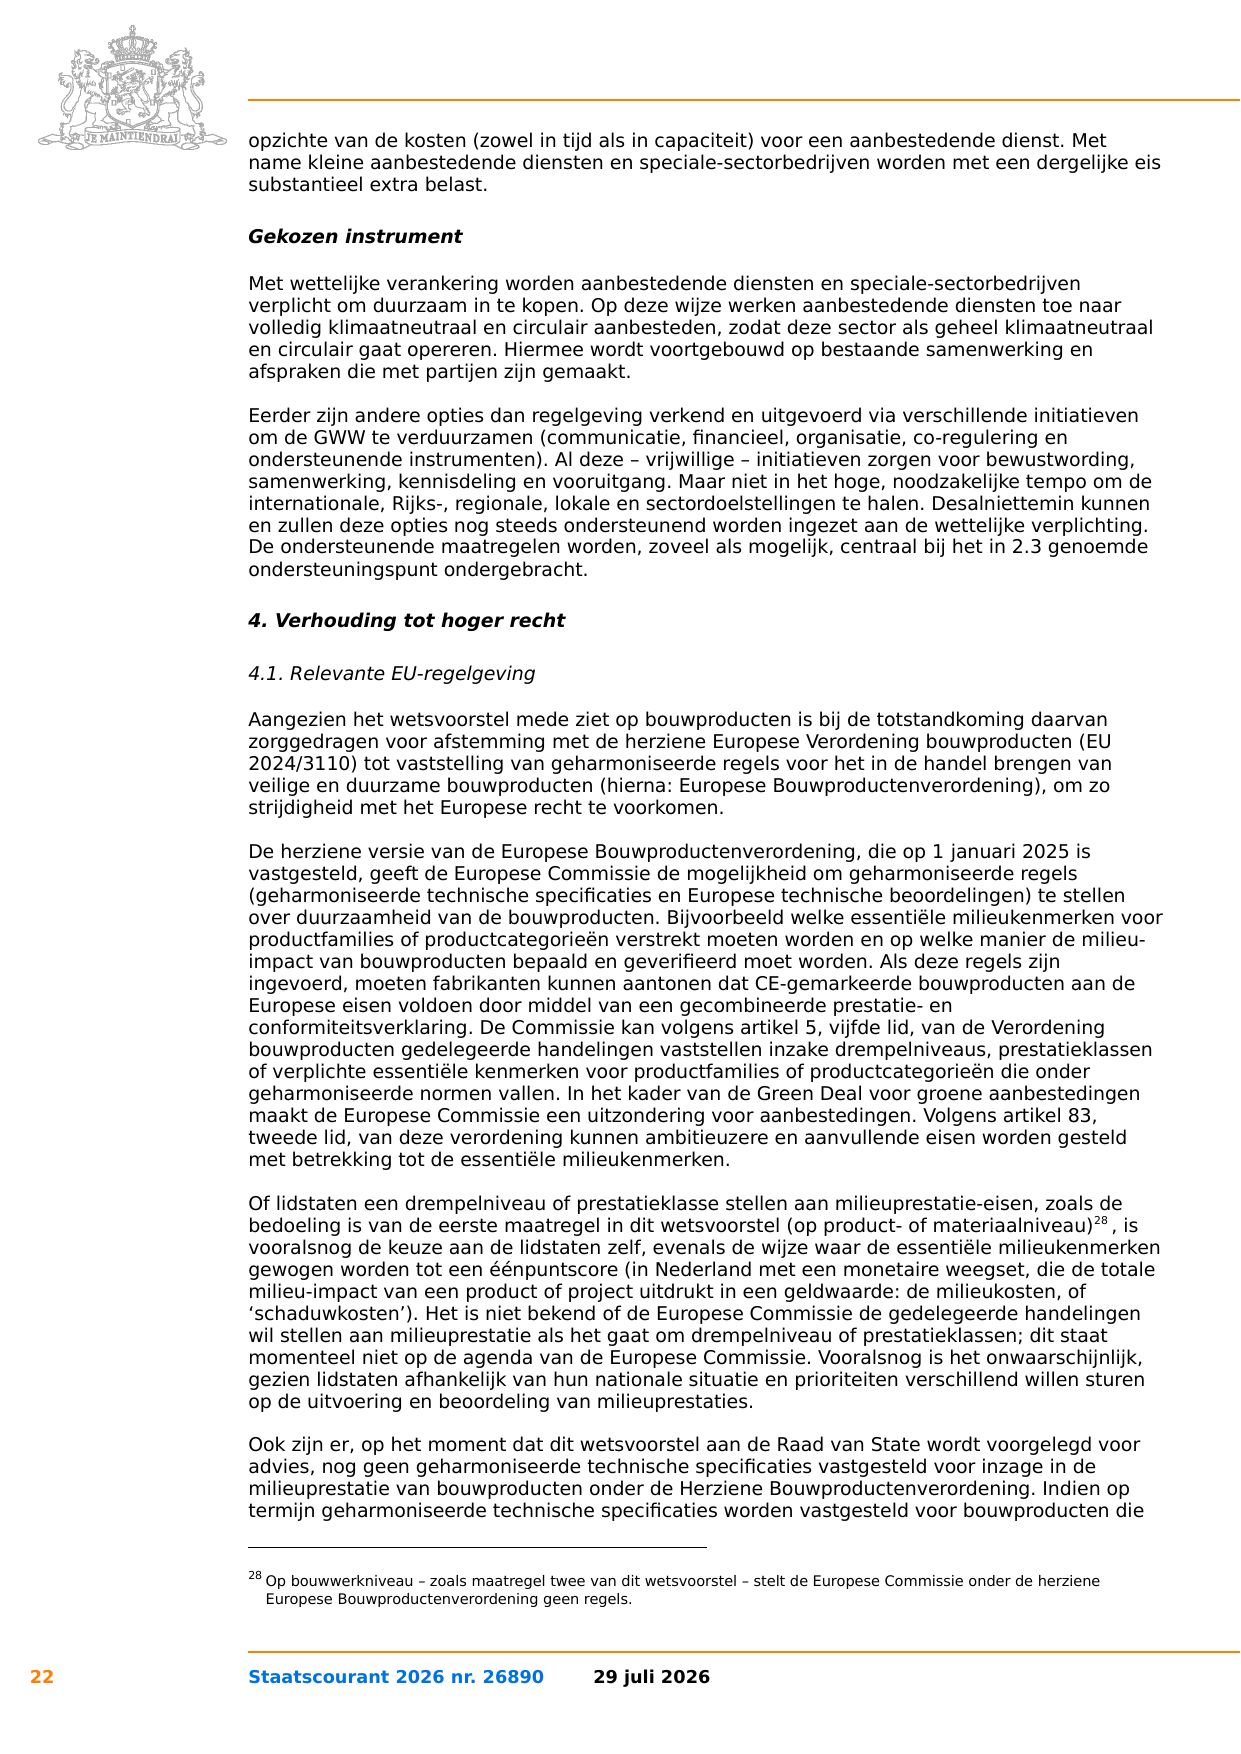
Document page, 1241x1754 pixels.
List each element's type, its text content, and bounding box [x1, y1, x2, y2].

text Aangezien het wetsvoorstel mede ziet op bouwproducten is bij de totstandkoming daarvan zorggedragen voor afstemming met de herziene Europese Verordening bouwproducten (EU 2024/3110) tot vaststelling van geharmoniseerde regels voor het in de handel brengen van veilige en duurzame bouwproducten (hierna: Europese Bouwproductenverordening), om zo strijdigheid met het Europese recht te voorkomen. [248, 709, 1163, 819]
subtitle 4.1. Relevante EU-regelgeving [248, 662, 1163, 684]
subtitle 4. Verhouding tot hoger recht [248, 610, 1163, 632]
text Op bouwwerkniveau – zoals maatregel twee van dit wetsvoorstel – stelt de Europese Commissie onder de herziene Europese Bouwproductenverordening geen regels. [248, 1569, 1163, 1608]
picture [38, 25, 227, 150]
text opzichte van de kosten (zowel in tijd als in capaciteit) voor een aanbestedende dienst. Met name kleine aanbestedende diensten en speciale-sectorbedrijven worden met een dergelijke eis substantieel extra belast. [248, 130, 1163, 196]
text Of lidstaten een drempelniveau of prestatieklasse stellen aan milieuprestatie-eisen, zoals de bedoeling is van de eerste maatregel in dit wetsvoorstel (op product- of materiaalniveau), is vooralsnog de keuze aan de lidstaten zelf, evenals de wijze waar de essentiële milieukenmerken gewogen worden tot een éénpuntscore (in Nederland met een monetaire weegset, die de totale milieu-impact van een product of project uitdrukt in een geldwaarde: de milieukosten, of ‘schaduwkosten’). Het is niet bekend of de Europese Commissie de gedelegeerde handelingen wil stellen aan milieuprestatie als het gaat om drempelniveau of prestatieklassen; dit staat momenteel niet op de agenda van de Europese Commissie. Vooralsnog is het onwaarschijnlijk, gezien lidstaten afhankelijk van hun nationale situatie en prioriteiten verschillend willen sturen op de uitvoering en beoordeling van milieuprestaties. [248, 1193, 1163, 1412]
text Eerder zijn andere opties dan regelgeving verkend en uitgevoerd via verschillende initiatieven om de GWW te verduurzamen (communicatie, financieel, organisatie, co-regulering en ondersteunende instrumenten). Al deze – vrijwillige – initiatieven zorgen voor bewustwording, samenwerking, kennisdeling en vooruitgang. Maar niet in het hoge, noodzakelijke tempo om de internationale, Rijks-, regionale, lokale en sectordoelstellingen te halen. Desalniettemin kunnen en zullen deze opties nog steeds ondersteunend worden ingezet aan de wettelijke verplichting. De ondersteunende maatregelen worden, zoveel als mogelijk, centraal bij het in 2.3 genoemde ondersteuningspunt ondergebracht. [248, 404, 1163, 580]
text De herziene versie van de Europese Bouwproductenverordening, die op 1 januari 2025 is vastgesteld, geeft de Europese Commissie de mogelijkheid om geharmoniseerde regels (geharmoniseerde technische specificaties en Europese technische beoordelingen) te stellen over duurzaamheid van de bouwproducten. Bijvoorbeeld welke essentiële milieukenmerken voor productfamilies of productcategorieën verstrekt moeten worden en op welke manier de milieu-impact van bouwproducten bepaald en geverifieerd moet worden. Als deze regels zijn ingevoerd, moeten fabrikanten kunnen aantonen dat CE-gemarkeerde bouwproducten aan de Europese eisen voldoen door middel van een gecombineerde prestatie- en conformiteitsverklaring. De Commissie kan volgens artikel 5, vijfde lid, van de Verordening bouwproducten gedelegeerde handelingen vaststellen inzake drempelniveaus, prestatieklassen of verplichte essentiële kenmerken voor productfamilies of productcategorieën die onder geharmoniseerde normen vallen. In het kader van de Green Deal voor groene aanbestedingen maakt de Europese Commissie een uitzondering voor aanbestedingen. Volgens artikel 83, tweede lid, van deze verordening kunnen ambitieuzere en aanvullende eisen worden gesteld met betrekking tot de essentiële milieukenmerken. [248, 841, 1163, 1171]
subtitle Gekozen instrument [248, 226, 1163, 248]
text Ook zijn er, op het moment dat dit wetsvoorstel aan de Raad van State wordt voorgelegd voor advies, nog geen geharmoniseerde technische specificaties vastgesteld voor inzage in de milieuprestatie van bouwproducten onder de Herziene Bouwproductenverordening. Indien op termijn geharmoniseerde technische specificaties worden vastgesteld voor bouwproducten die [248, 1434, 1163, 1522]
text Met wettelijke verankering worden aanbestedende diensten en speciale-sectorbedrijven verplicht om duurzaam in te kopen. Op deze wijze werken aanbestedende diensten toe naar volledig klimaatneutraal en circulair aanbesteden, zodat deze sector als geheel klimaatneutraal en circulair gaat opereren. Hiermee wordt voortgebouwd op bestaande samenwerking en afspraken die met partijen zijn gemaakt. [248, 273, 1163, 383]
